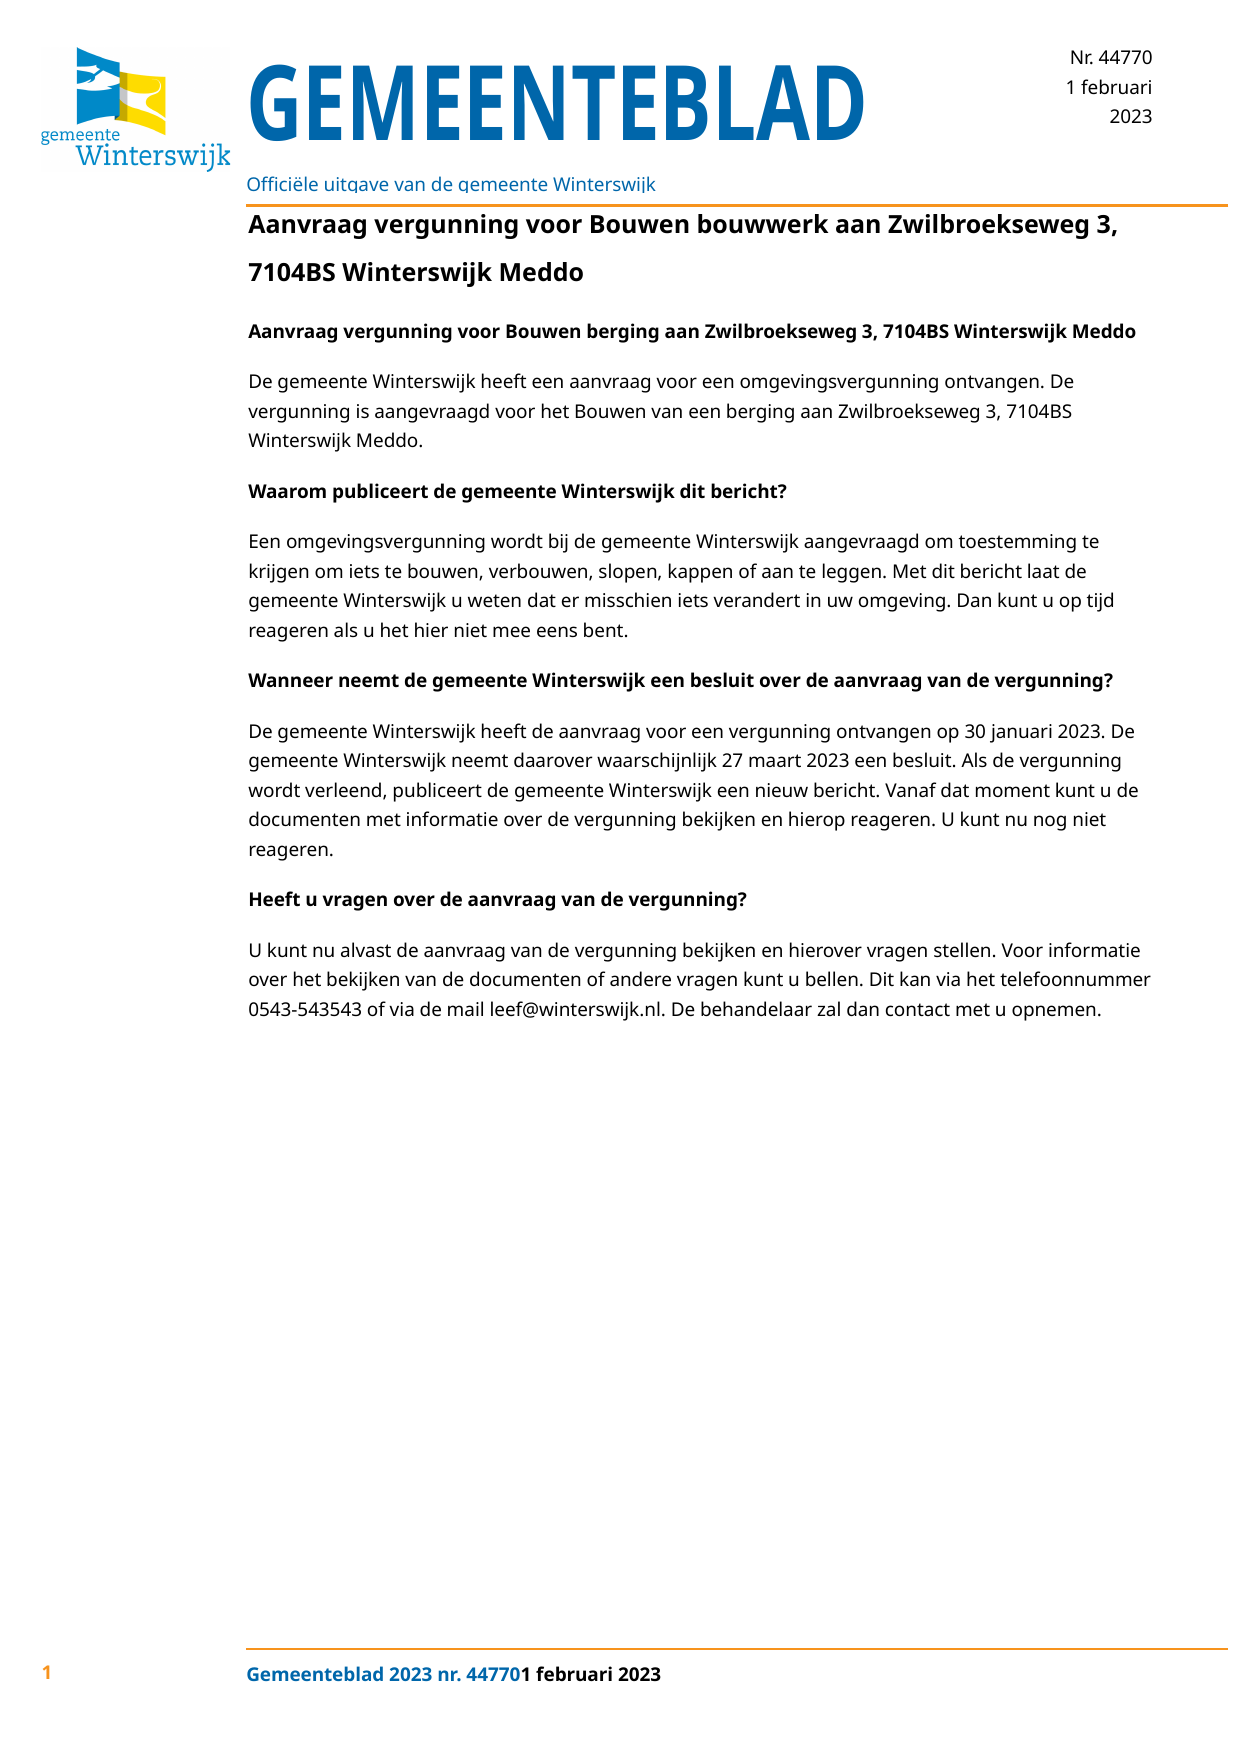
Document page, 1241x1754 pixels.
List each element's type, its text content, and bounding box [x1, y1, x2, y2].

text Een omgevingsvergunning wordt bij de gemeente Winterswijk aangevraagd om toestemming te krijgen om iets te bouwen, verbouwen, slopen, kappen of aan te leggen. Met dit bericht laat de gemeente Winterswijk u weten dat er misschien iets verandert in uw omgeving. Dan kunt u op tijd reageren als u het hier niet mee eens bent. [248, 528, 1152, 643]
picture [225, 153, 231, 162]
text Wanneer neemt de gemeente Winterswijk een besluit over de aanvraag van de vergunning? [248, 667, 1152, 693]
text Aanvraag vergunning voor Bouwen berging aan Zwilbroekseweg 3, 7104BS Winterswijk Meddo [248, 318, 1152, 344]
picture [41, 47, 231, 172]
text De gemeente Winterswijk heeft een aanvraag voor een omgevingsvergunning ontvangen. De vergunning is aangevraagd voor het Bouwen van een berging aan Zwilbroekseweg 3, 7104BS Winterswijk Meddo. [248, 368, 1152, 453]
text Heeft u vragen over de aanvraag van de vergunning? [248, 887, 1152, 912]
text De gemeente Winterswijk heeft de aanvraag voor een vergunning ontvangen op 30 januari 2023. De gemeente Winterswijk neemt daarover waarschijnlijk 27 maart 2023 een besluit. Als de vergunning wordt verleend, publiceert de gemeente Winterswijk een nieuw bericht. Vanaf dat moment kunt u de documenten met informatie over de vergunning bekijken en hierop reageren. U kunt nu nog niet reageren. [248, 718, 1152, 862]
text Waarom publiceert de gemeente Winterswijk dit bericht? [248, 478, 1152, 504]
text U kunt nu alvast de aanvraag van de vergunning bekijken en hierover vragen stellen. Voor informatie over het bekijken van de documenten of andere vragen kunt u bellen. Dit kan via het telefoonnummer 0543-543543 of via de mail leef@winterswijk.nl. De behandelaar zal dan contact met u opnemen. [248, 937, 1152, 1022]
text Aanvraag vergunning voor Bouwen bouwwerk aan Zwilbroekseweg 3, 7104BS Winterswijk Meddo [248, 207, 1152, 288]
